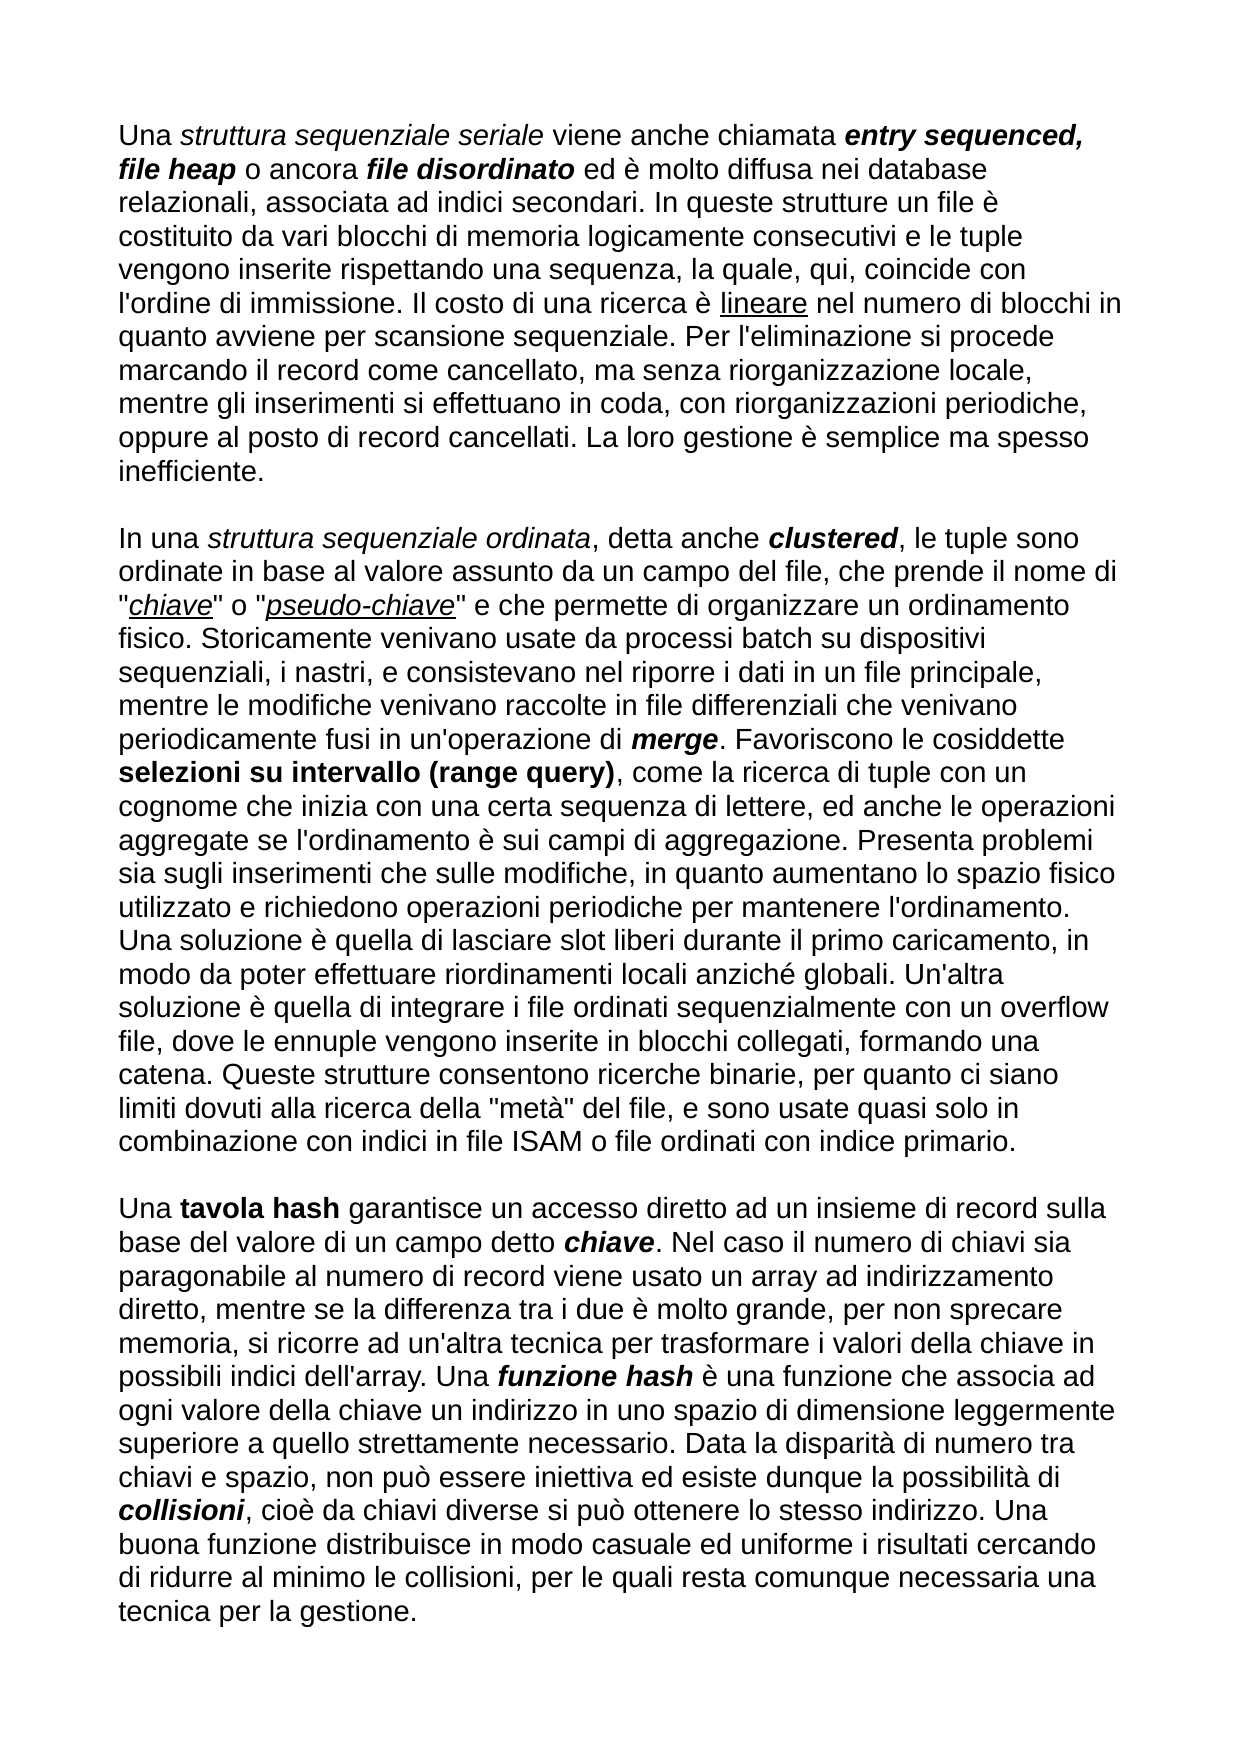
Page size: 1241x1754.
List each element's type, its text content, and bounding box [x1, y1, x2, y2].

text Una tavola hash garantisce un accesso diretto ad un insieme di record sulla base del valore di un campo detto chiave. Nel caso il numero di chiavi sia paragonabile al numero di record viene usato un array ad indirizzamento diretto, mentre se la differenza tra i due è molto grande, per non sprecare memoria, si ricorre ad un'altra tecnica per trasformare i valori della chiave in possibili indici dell'array. Una funzione hash è una funzione che associa ad ogni valore della chiave un indirizzo in uno spazio di dimensione leggermente superiore a quello strettamente necessario. Data la disparità di numero tra chiavi e spazio, non può essere iniettiva ed esiste dunque la possibilità di collisioni, cioè da chiavi diverse si può ottenere lo stesso indirizzo. Una buona funzione distribuisce in modo casuale ed uniforme i risultati cercando di ridurre al minimo le collisioni, per le quali resta comunque necessaria una tecnica per la gestione. [118, 1191, 1122, 1627]
text In una struttura sequenziale ordinata, detta anche clustered, le tuple sono ordinate in base al valore assunto da un campo del file, che prende il nome di "chiave" o "pseudo-chiave" e che permette di organizzare un ordinamento fisico. Storicamente venivano usate da processi batch su dispositivi sequenziali, i nastri, e consistevano nel riporre i dati in un file principale, mentre le modifiche venivano raccolte in file differenziali che venivano periodicamente fusi in un'operazione di merge. Favoriscono le cosiddette selezioni su intervallo (range query), come la ricerca di tuple con un cognome che inizia con una certa sequenza di lettere, ed anche le operazioni aggregate se l'ordinamento è sui campi di aggregazione. Presenta problemi sia sugli inserimenti che sulle modifiche, in quanto aumentano lo spazio fisico utilizzato e richiedono operazioni periodiche per mantenere l'ordinamento. Una soluzione è quella di lasciare slot liberi durante il primo caricamento, in modo da poter effettuare riordinamenti locali anziché globali. Un'altra soluzione è quella di integrare i file ordinati sequenzialmente con un overflow file, dove le ennuple vengono inserite in blocchi collegati, formando una catena. Queste strutture consentono ricerche binarie, per quanto ci siano limiti dovuti alla ricerca della "metà" del file, e sono usate quasi solo in combinazione con indici in file ISAM o file ordinati con indice primario. [118, 521, 1122, 1158]
text Una struttura sequenziale seriale viene anche chiamata entry sequenced, file heap o ancora file disordinato ed è molto diffusa nei database relazionali, associata ad indici secondari. In queste strutture un file è costituito da vari blocchi di memoria logicamente consecutivi e le tuple vengono inserite rispettando una sequenza, la quale, qui, coincide con l'ordine di immissione. Il costo di una ricerca è lineare nel numero di blocchi in quanto avviene per scansione sequenziale. Per l'eliminazione si procede marcando il record come cancellato, ma senza riorganizzazione locale, mentre gli inserimenti si effettuano in coda, con riorganizzazioni periodiche, oppure al posto di record cancellati. La loro gestione è semplice ma spesso inefficiente. [118, 118, 1122, 487]
